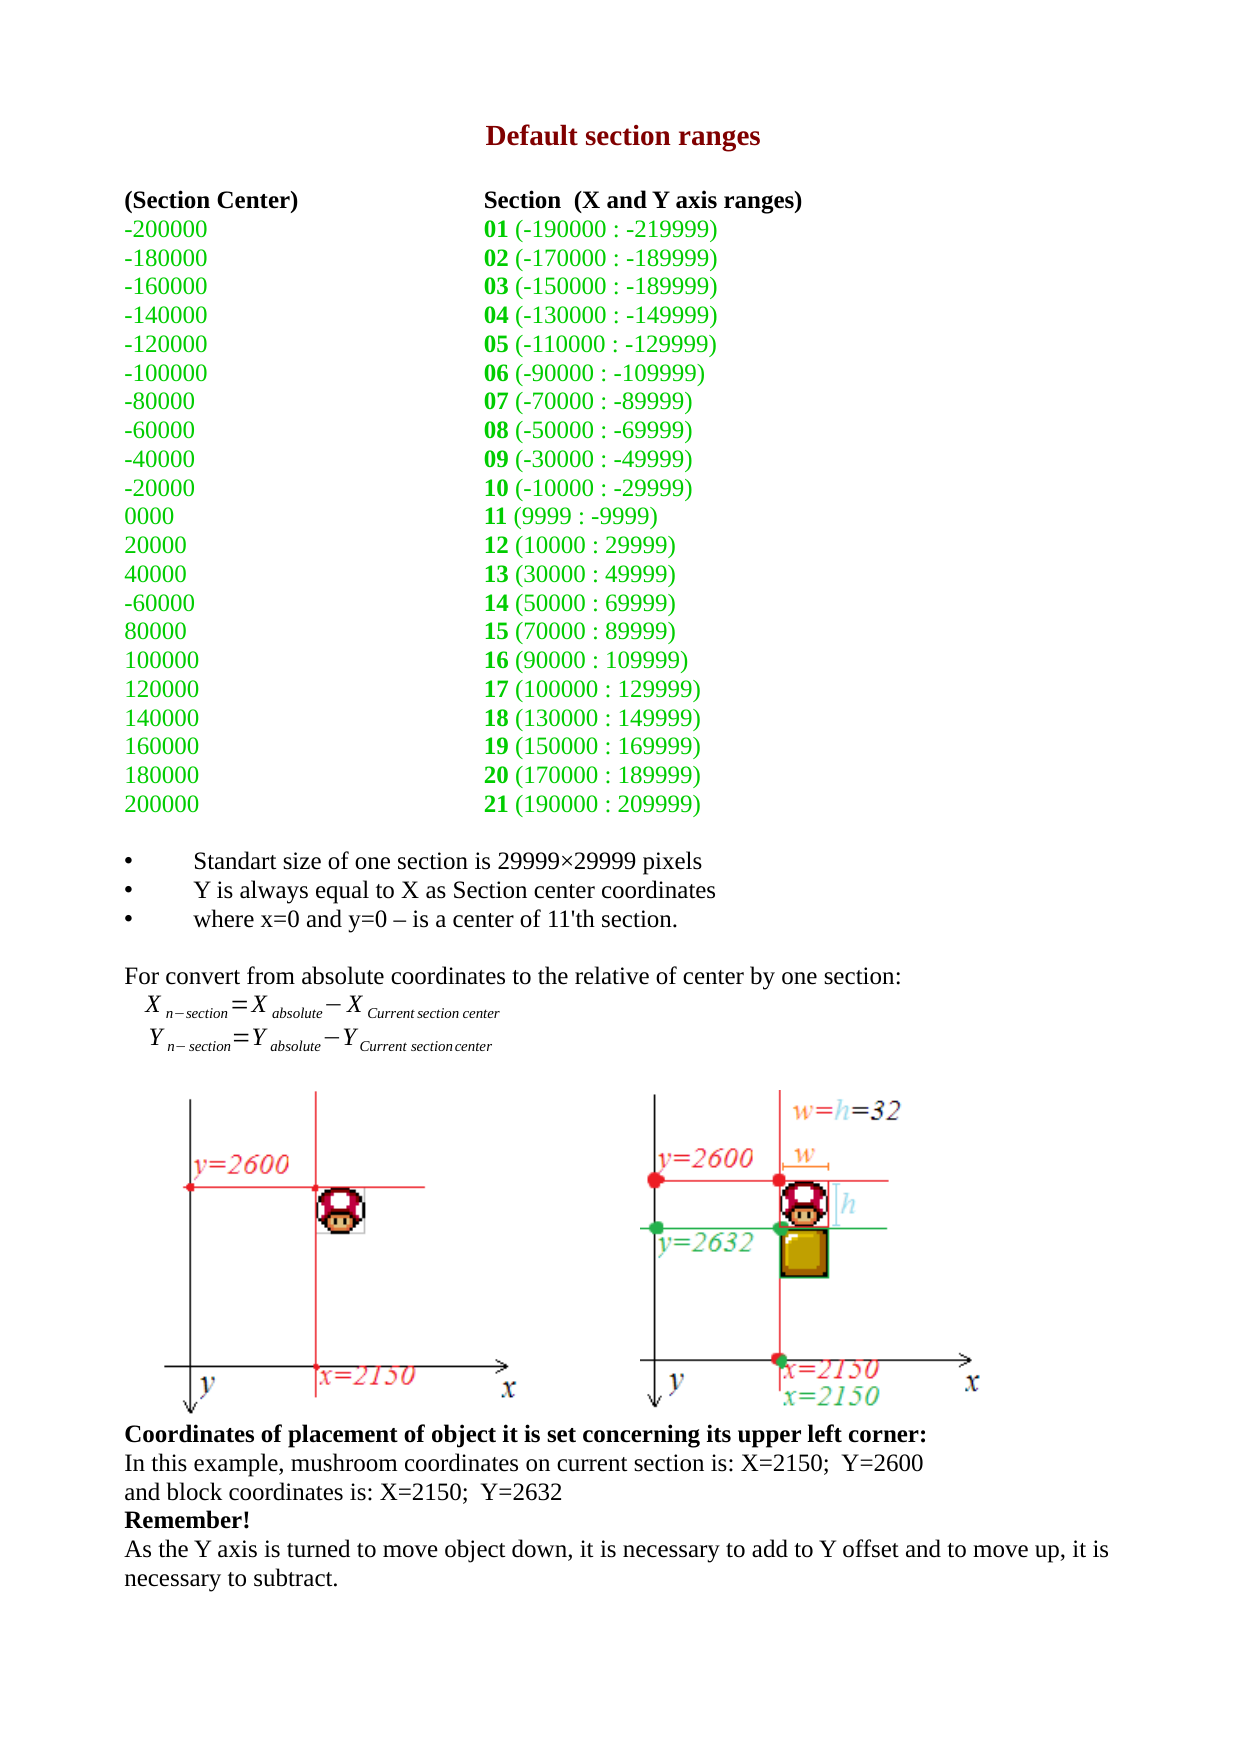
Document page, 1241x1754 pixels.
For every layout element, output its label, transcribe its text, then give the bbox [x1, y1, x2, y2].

text 0000 11 (9999 : -9999) [124, 501, 1122, 530]
text -120000 05 (-110000 : -129999) [124, 329, 1122, 358]
text 200000 21 (190000 : 209999) [124, 789, 1122, 818]
text 80000 15 (70000 : 89999) [124, 616, 1122, 645]
text In this example, mushroom coordinates on current section is: X=2150; Y=2600 and block coordinates is: X=2150; Y=2632 [124, 1448, 1122, 1505]
text Default section ranges [124, 118, 1122, 152]
text (Section Center) Section (X and Y axis ranges) [124, 185, 1122, 214]
list Y is always equal to X as Section center coordinates [124, 875, 1122, 904]
text -160000 03 (-150000 : -189999) [124, 271, 1122, 300]
text Coordinates of placement of object it is set concerning its upper left corner: [124, 1083, 1122, 1448]
text -60000 14 (50000 : 69999) [124, 588, 1122, 616]
text -80000 07 (-70000 : -89999) [124, 386, 1122, 415]
text Remember! As the Y axis is turned to move object down, it is necessary to add to Y offset and to move up, it is necessary to subtract. [124, 1505, 1122, 1592]
list where x=0 and y=0 – is a center of 11'th section. [124, 904, 1122, 933]
text -60000 08 (-50000 : -69999) [124, 415, 1122, 444]
text 180000 20 (170000 : 189999) [124, 760, 1122, 789]
text 100000 16 (90000 : 109999) [124, 645, 1122, 674]
text -180000 02 (-170000 : -189999) [124, 243, 1122, 271]
text For convert from absolute coordinates to the relative of center by one section: [124, 961, 1122, 990]
list Standart size of one section is 29999×29999 pixels [124, 846, 1122, 875]
text 120000 17 (100000 : 129999) [124, 674, 1122, 703]
text 140000 18 (130000 : 149999) [124, 703, 1122, 731]
text 40000 13 (30000 : 49999) [124, 559, 1122, 588]
text -100000 06 (-90000 : -109999) [124, 358, 1122, 386]
text 160000 19 (150000 : 169999) [124, 731, 1122, 760]
text 20000 12 (10000 : 29999) [124, 530, 1122, 559]
text -200000 01 (-190000 : -219999) [124, 214, 1122, 243]
text -40000 09 (-30000 : -49999) [124, 444, 1122, 473]
text -140000 04 (-130000 : -149999) [124, 300, 1122, 329]
text [124, 1592, 1122, 1620]
text -20000 10 (-10000 : -29999) [124, 473, 1122, 501]
